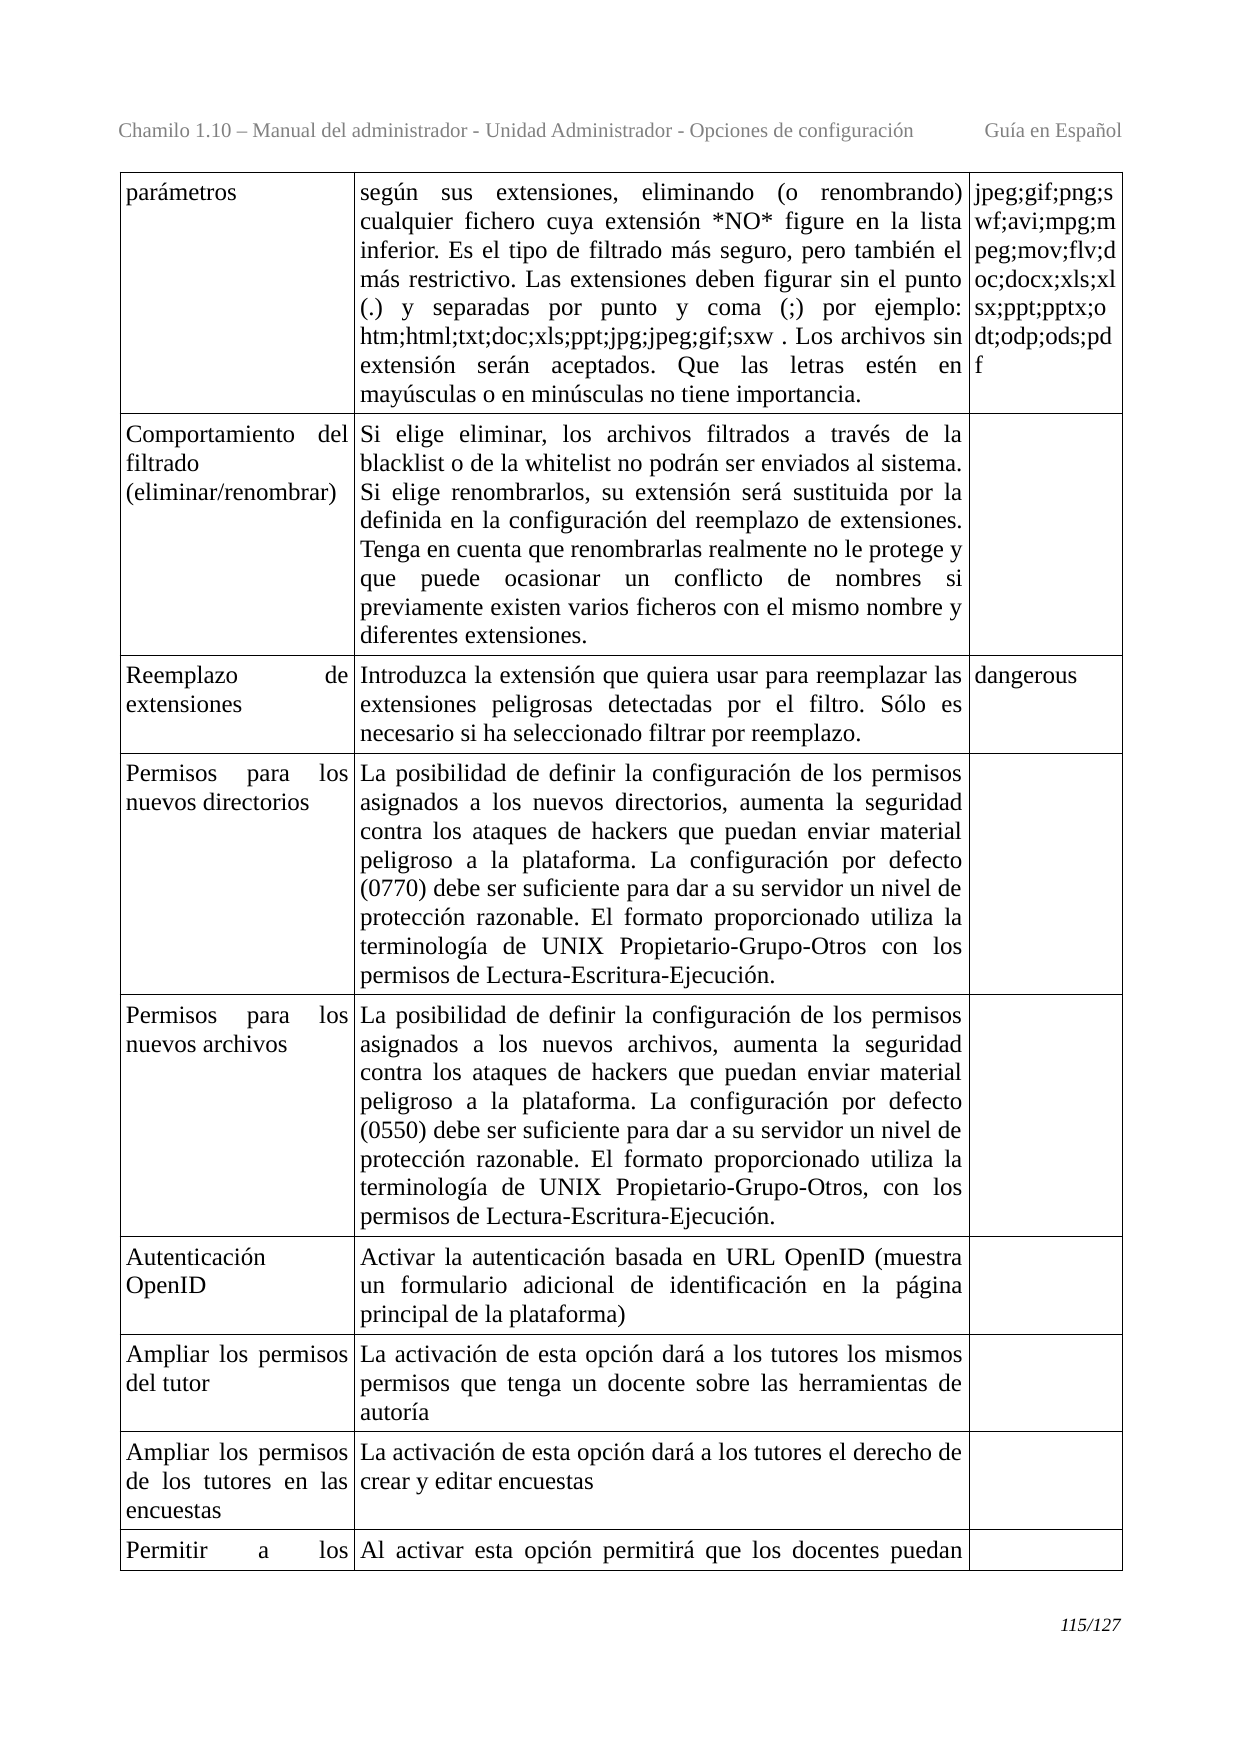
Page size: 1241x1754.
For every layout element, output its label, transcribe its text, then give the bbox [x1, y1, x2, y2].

table_cell Reemplazo de extensiones [121, 656, 354, 753]
table_cell Permisos para los nuevos directorios [121, 754, 354, 994]
table_cell [970, 414, 1122, 655]
table_cell jpeg;gif;png;swf;avi;mpg;mpeg;mov;flv;doc;docx;xls;xlsx;ppt;pptx;odt;odp;ods;pdf [970, 173, 1122, 413]
table_cell La posibilidad de definir la configuración de los permisos asignados a los nuevos directorios, aumenta la seguridad contra los ataques de hackers que puedan enviar material peligroso a la plataforma. La configuración por defecto (0770) debe ser suficiente para dar a su servidor un nivel de protección razonable. El formato proporcionado utiliza la terminología de UNIX Propietario-Grupo-Otros con los permisos de Lectura-Escritura-Ejecución. [355, 754, 969, 994]
table_cell - parámetros [121, 173, 354, 413]
table_cell [970, 995, 1122, 1236]
table_cell La activación de esta opción dará a los tutores los mismos permisos que tenga un docente sobre las herramientas de autoría [355, 1335, 969, 1431]
table_cell Autenticación OpenID [121, 1237, 354, 1333]
table_cell Ampliar los permisos del tutor [121, 1335, 354, 1431]
table_cell Si elige eliminar, los archivos filtrados a través de la blacklist o de la whitelist no podrán ser enviados al sistema. Si elige renombrarlos, su extensión será sustituida por la definida en la configuración del reemplazo de extensiones. Tenga en cuenta que renombrarlas realmente no le protege y que puede ocasionar un conflicto de nombres si previamente existen varios ficheros con el mismo nombre y diferentes extensiones. [355, 414, 969, 655]
table_cell La posibilidad de definir la configuración de los permisos asignados a los nuevos archivos, aumenta la seguridad contra los ataques de hackers que puedan enviar material peligroso a la plataforma. La configuración por defecto (0550) debe ser suficiente para dar a su servidor un nivel de protección razonable. El formato proporcionado utiliza la terminología de UNIX Propietario-Grupo-Otros, con los permisos de Lectura-Escritura-Ejecución. [355, 995, 969, 1236]
table_cell Introduzca la extensión que quiera usar para reemplazar las extensiones peligrosas detectadas por el filtro. Sólo es necesario si ha seleccionado filtrar por reemplazo. [355, 656, 969, 753]
table_cell Permitir a los [121, 1530, 354, 1569]
table_cell [970, 1530, 1122, 1569]
table_cell Permisos para los nuevos archivos [121, 995, 354, 1236]
table_cell Activar la autenticación basada en URL OpenID (muestra un formulario adicional de identificación en la página principal de la plataforma) [355, 1237, 969, 1333]
table_cell Al activar esta opción permitirá que los docentes puedan [355, 1530, 969, 1569]
table_cell dangerous [970, 656, 1122, 753]
table_cell según sus extensiones, eliminando (o renombrando) cualquier fichero cuya extensión *NO* figure en la lista inferior. Es el tipo de filtrado más seguro, pero también el más restrictivo. Las extensiones deben figurar sin el punto (.) y separadas por punto y coma (;) por ejemplo: htm;html;txt;doc;xls;ppt;jpg;jpeg;gif;sxw . Los archivos sin extensión serán aceptados. Que las letras estén en mayúsculas o en minúsculas no tiene importancia. [355, 173, 969, 413]
table_cell [970, 1335, 1122, 1431]
table_cell Ampliar los permisos de los tutores en las encuestas [121, 1432, 354, 1529]
table_cell Comportamiento del filtrado (eliminar/renombrar) [121, 414, 354, 655]
table_cell [970, 1237, 1122, 1333]
table_cell La activación de esta opción dará a los tutores el derecho de crear y editar encuestas [355, 1432, 969, 1529]
table_cell [970, 1432, 1122, 1529]
table_cell [970, 754, 1122, 994]
